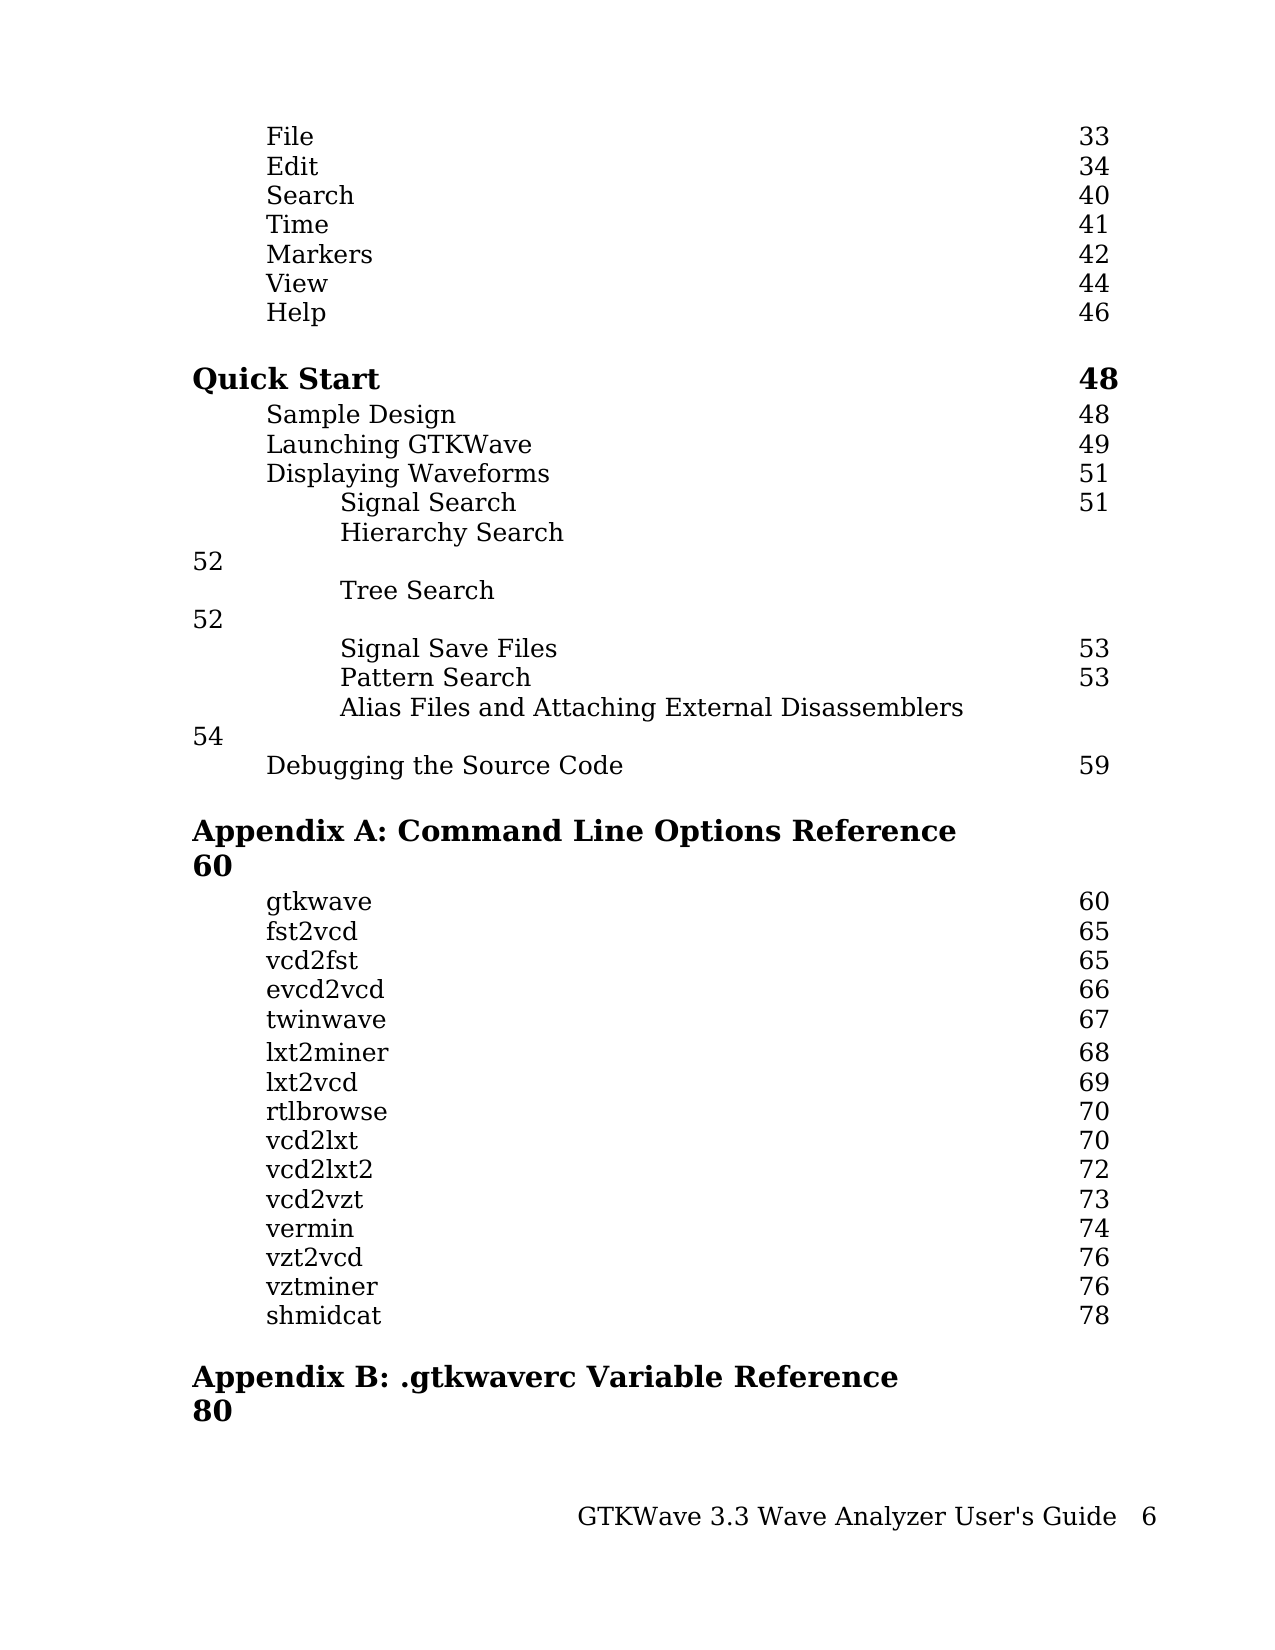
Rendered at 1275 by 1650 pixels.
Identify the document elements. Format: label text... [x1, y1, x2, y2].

text vzt2vcd 75 [118, 1243, 1157, 1272]
text vcd2fst 64 [118, 946, 1157, 976]
text Signal Save Files 52 [118, 634, 1157, 663]
text Quick Start 47 [118, 362, 1157, 396]
text Displaying Waveforms 50 [118, 459, 1157, 488]
text Debugging the Source Code 57 [118, 751, 1157, 780]
text gtkwave 59 [118, 883, 1157, 917]
text fst2vcd 64 [118, 917, 1157, 946]
text Markers 42 [118, 240, 1157, 269]
text evcd2vcd 65 [118, 976, 1157, 1005]
text vcd2vzt 72 [118, 1185, 1157, 1214]
text vcd2lxt2 71 [118, 1156, 1157, 1185]
text Pattern Search 52 [118, 663, 1157, 693]
text Sample Design 47 [118, 396, 1157, 430]
text Appendix A: Command Line Options Reference 59 [118, 814, 1157, 883]
text Tree Search 51 [118, 576, 1157, 634]
text Search 39 [118, 182, 1157, 211]
text vztminer 75 [118, 1272, 1157, 1302]
text lxt2vcd 68 [118, 1068, 1157, 1097]
text Alias Files and Attaching External Disassemblers 53 [118, 693, 1157, 751]
text Launching GTKWave 48 [118, 430, 1157, 459]
text Signal Search 50 [118, 488, 1157, 518]
text vermin 73 [118, 1214, 1157, 1243]
text rtlbrowse 69 [118, 1097, 1157, 1127]
text shmidcat 77 [118, 1302, 1157, 1331]
text View 43 [118, 269, 1157, 298]
text Hierarchy Search 51 [118, 518, 1157, 576]
text Edit 34 [118, 152, 1157, 182]
text Time 41 [118, 211, 1157, 240]
text File 33 [118, 118, 1157, 152]
text twinwave 66 [118, 1005, 1157, 1034]
text vcd2lxt 69 [118, 1127, 1157, 1156]
text Help 46 [118, 298, 1157, 327]
text Appendix B: .gtkwaverc Variable Reference 79 [118, 1360, 1157, 1428]
text lxt2miner 67 [118, 1034, 1157, 1068]
